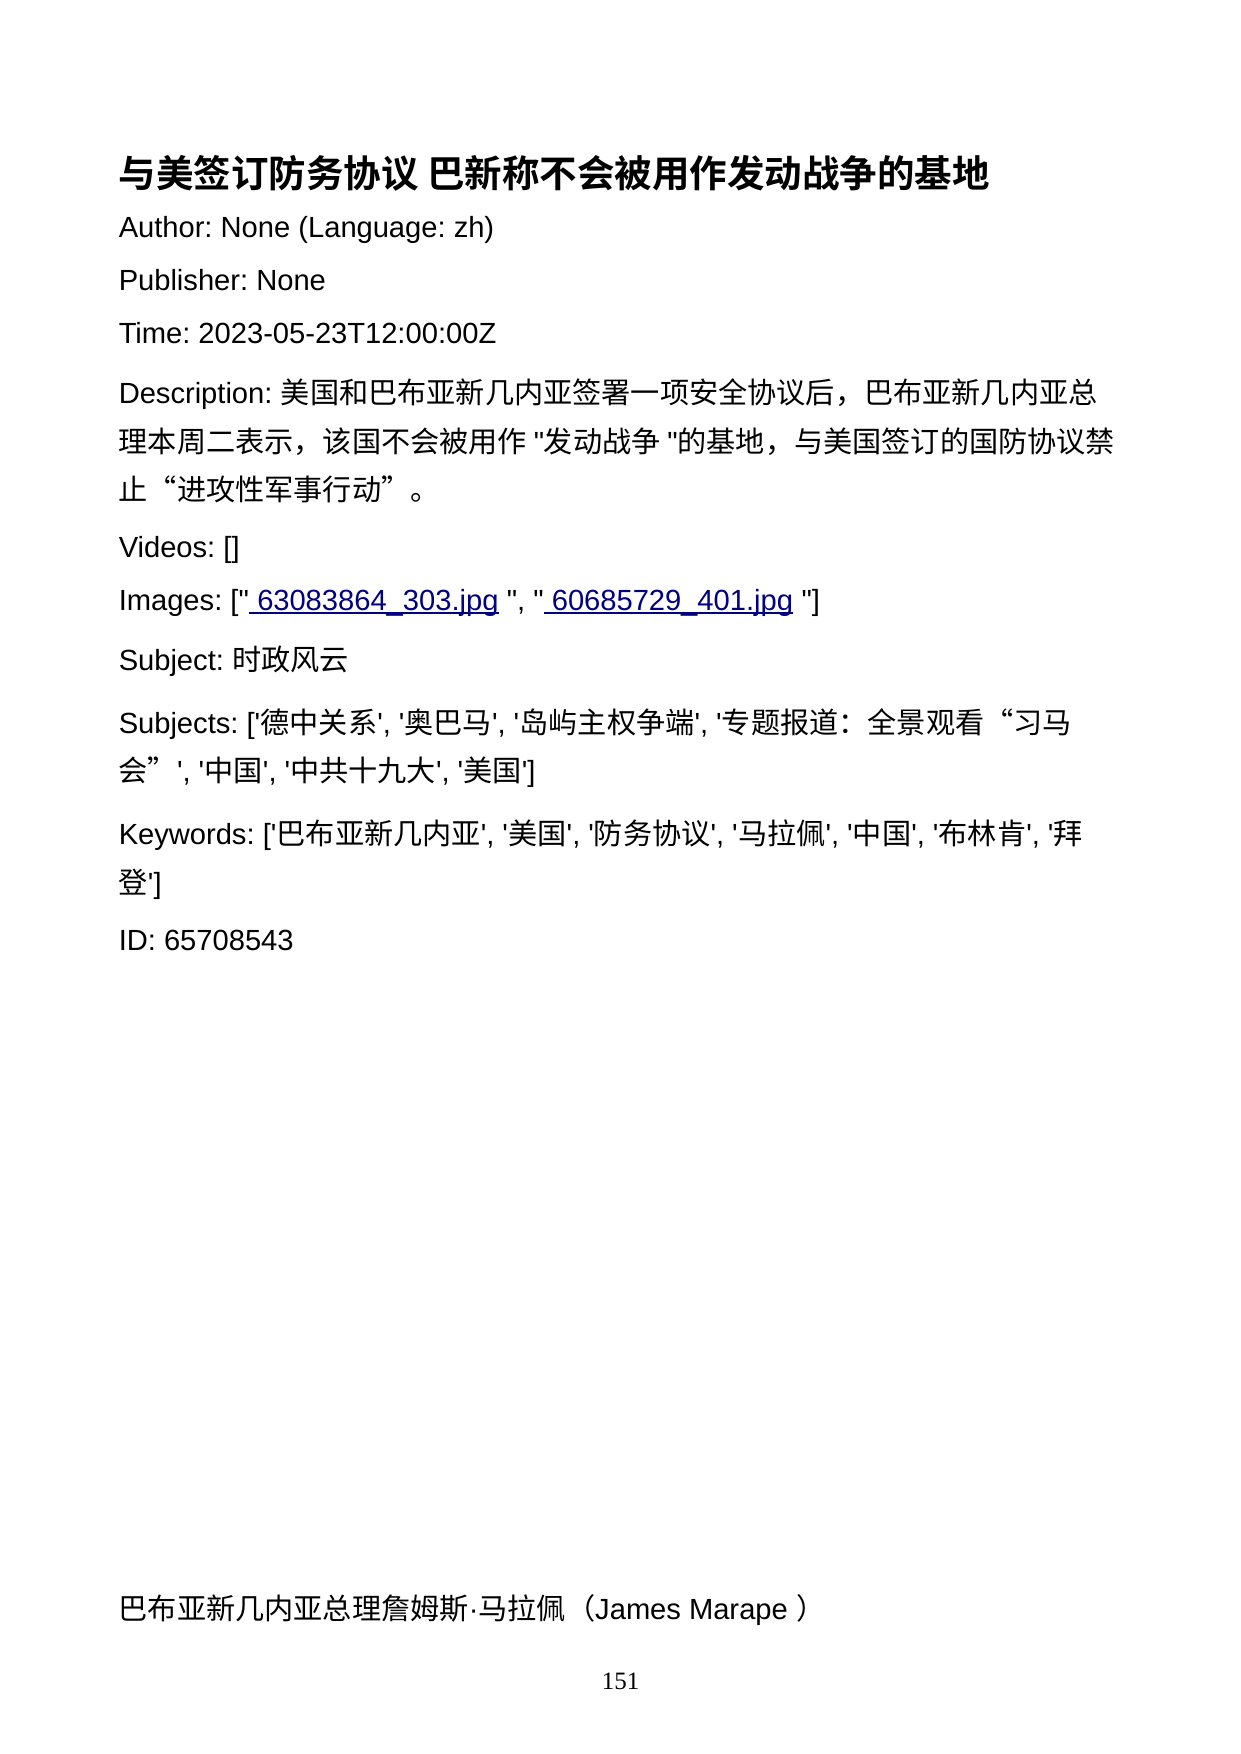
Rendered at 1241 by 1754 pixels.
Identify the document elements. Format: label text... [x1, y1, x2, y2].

text Description: 美国和巴布亚新几内亚签署一项安全协议后，巴布亚新几内亚总理本周二表示，该国不会被用作 "发动战争 "的基地，与美国签订的国防协议禁止“进攻性军事行动”。 [118, 370, 1122, 509]
text Time: 2023-05-23T12:00:00Z [118, 317, 1122, 350]
text Subject: 时政风云 [118, 636, 1122, 678]
text Keywords: ['巴布亚新几内亚', '美国', '防务协议', '马拉佩', '中国', '布林肯', '拜登'] [118, 811, 1122, 902]
text Images: [" 63083864_303.jpg ", " 60685729_401.jpg "] [118, 583, 1122, 617]
text 巴布亚新几内亚总理詹姆斯·马拉佩（James Marape ） [118, 1586, 1122, 1628]
subtitle 与美签订防务协议 巴新称不会被用作发动战争的基地 [118, 143, 1122, 198]
text ID: 65708543 [118, 923, 1122, 956]
text Publisher: None [118, 263, 1122, 297]
text Videos: [] [118, 530, 1122, 563]
text Subjects: ['德中关系', '奥巴马', '岛屿主权争端', '专题报道：全景观看“习马会”', '中国', '中共十九大', '美国'] [118, 699, 1122, 790]
text Author: None (Language: zh) [118, 210, 1122, 244]
